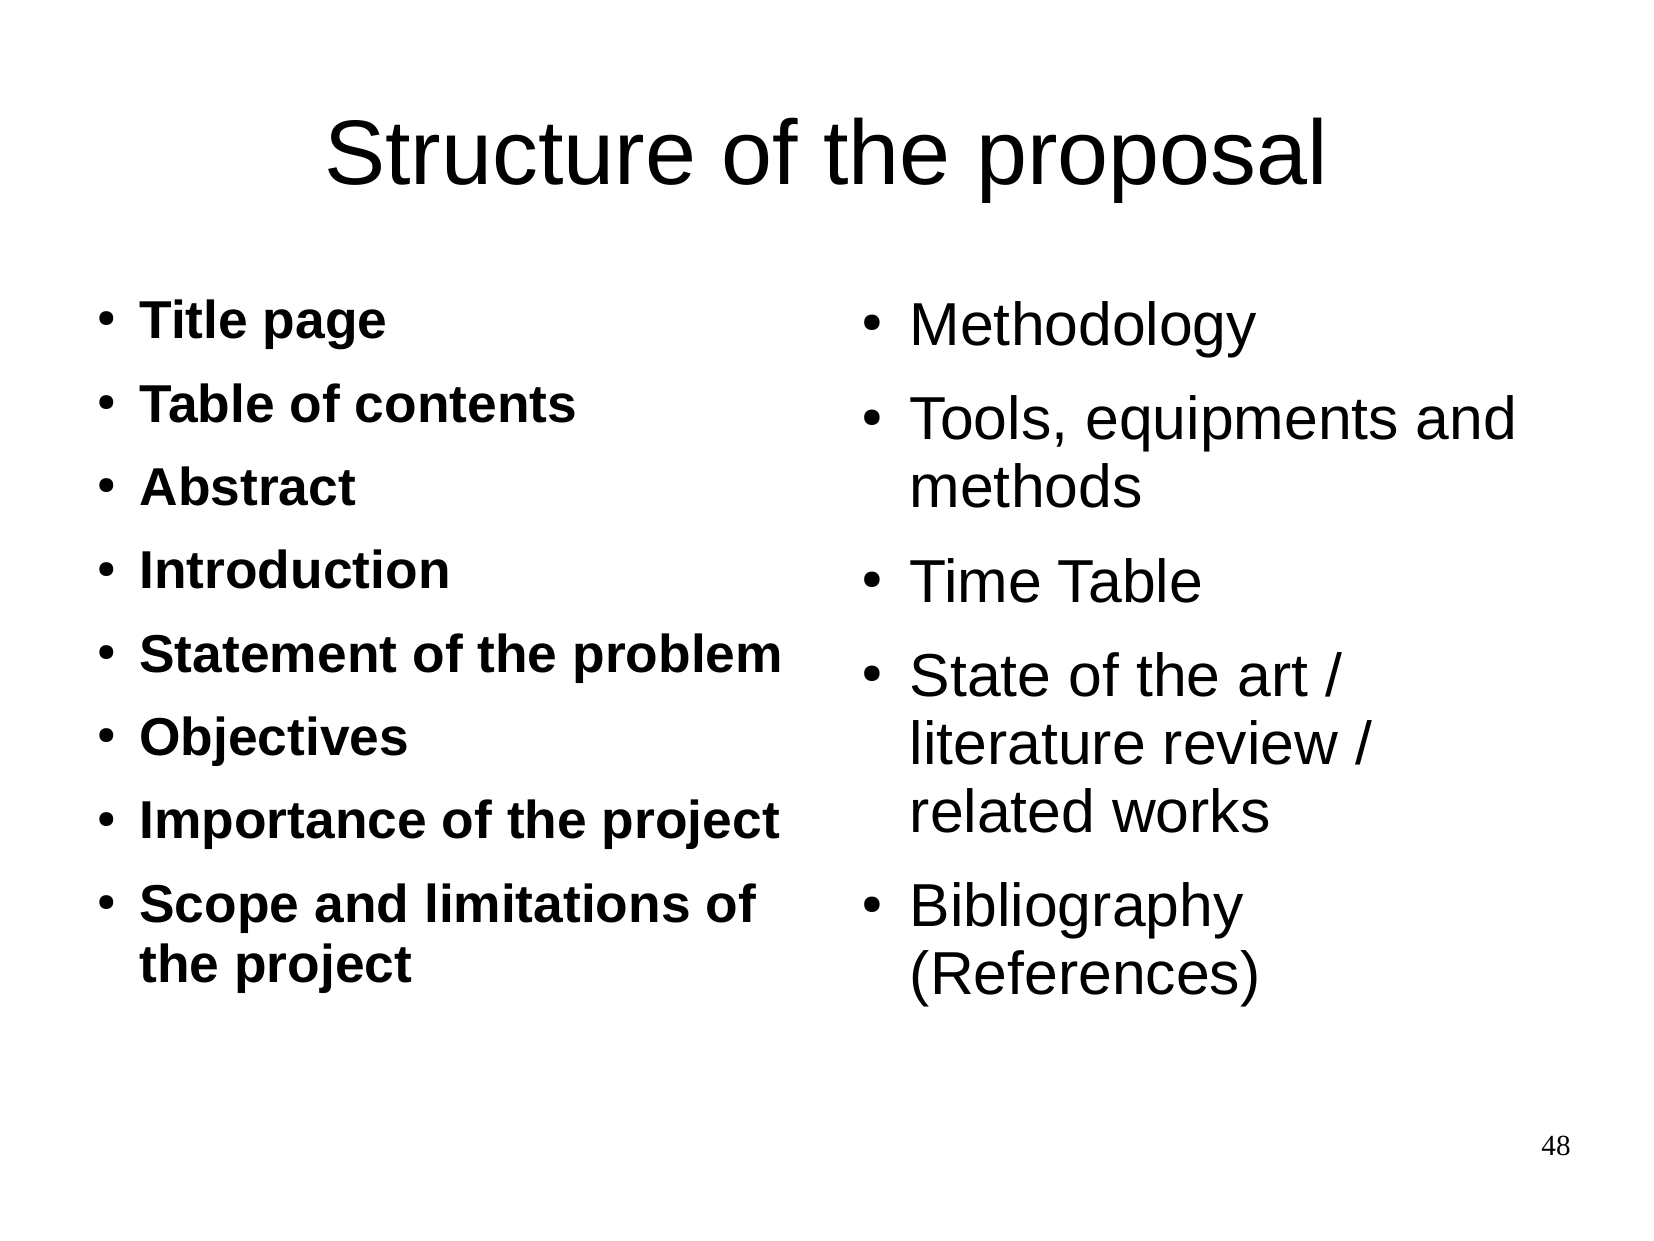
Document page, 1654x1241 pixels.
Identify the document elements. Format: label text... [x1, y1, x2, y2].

title Structure of the proposal [82, 49, 1571, 257]
list Methodology Tools, equipments and methods Time Table State of the art / literature review / related works Bibliography (References) [845, 290, 1572, 1010]
list Title page Table of contents Abstract Introduction Statement of the problem Objectives Importance of the project Scope and limitations of the project [82, 290, 809, 1010]
